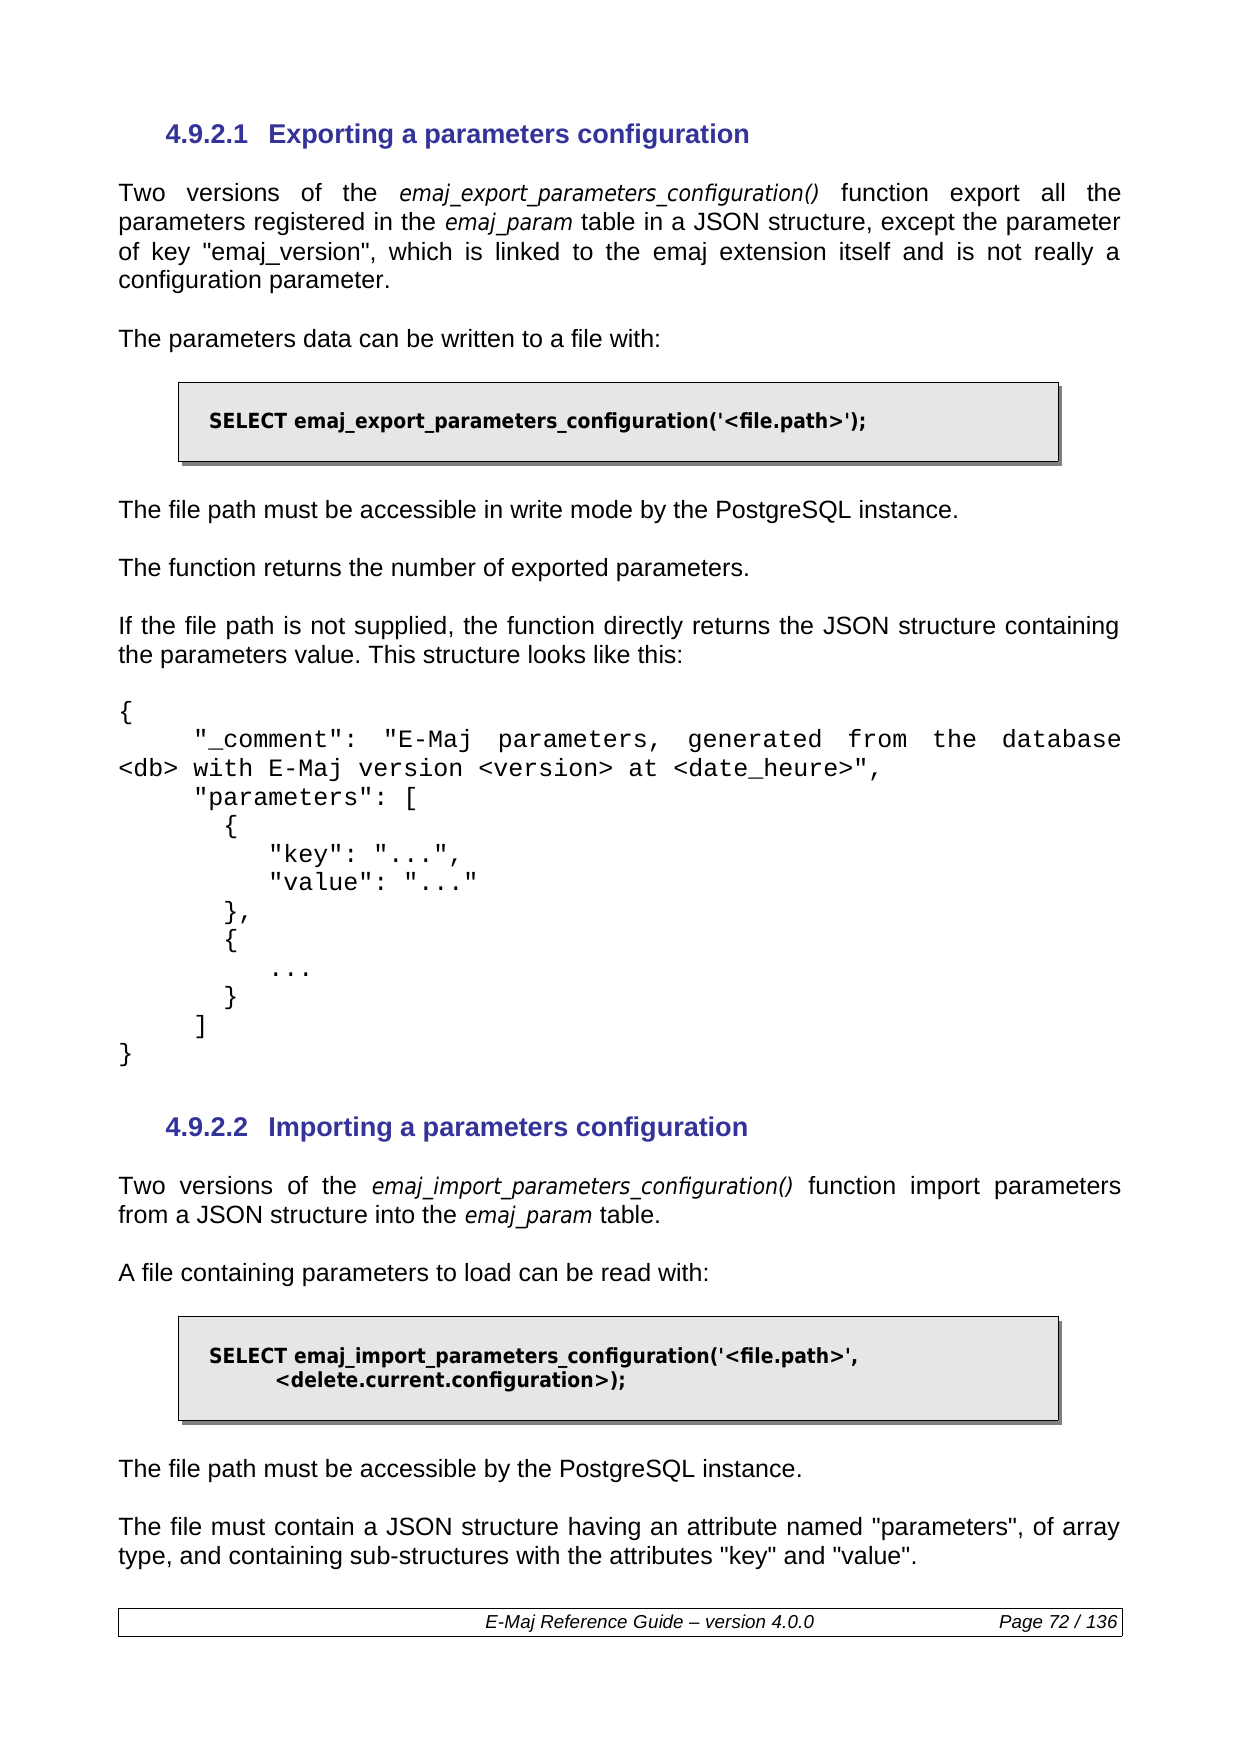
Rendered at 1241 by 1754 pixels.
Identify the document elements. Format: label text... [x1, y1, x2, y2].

text { [118, 927, 1122, 955]
text "value": "..." [118, 869, 1122, 898]
text "key": "...", [118, 841, 1122, 869]
text } [118, 984, 1122, 1012]
text "_comment": "E-Maj parameters, generated from the database <db> with E-Maj version <version> at <date_heure>", [118, 727, 1122, 784]
subtitle Importing a parameters configuration [165, 1111, 1122, 1142]
subtitle Exporting a parameters configuration [165, 118, 1122, 149]
text The file path must be accessible in write mode by the PostgreSQL instance. [118, 495, 1122, 524]
text { [118, 812, 1122, 841]
text ... [118, 955, 1122, 984]
text If the file path is not supplied, the function directly returns the JSON structure containing the parameters value. This structure looks like this: [118, 611, 1122, 669]
text The parameters data can be written to a file with: [118, 323, 1122, 353]
text "parameters": [ [118, 784, 1122, 812]
text { [118, 698, 1122, 727]
text SELECT emaj_import_parameters_configuration('<file.path>', <delete.current.configuration>); [179, 1341, 1058, 1390]
text ] [118, 1012, 1122, 1041]
text The file path must be accessible by the PostgreSQL instance. [118, 1454, 1122, 1483]
text A file containing parameters to load can be read with: [118, 1258, 1122, 1287]
text } [118, 1041, 1122, 1069]
text The file must contain a JSON structure having an attribute named "parameters", of array type, and containing sub-structures with the attributes "key" and "value". [118, 1512, 1122, 1570]
text SELECT emaj_export_parameters_configuration('<file.path>'); [179, 406, 1058, 431]
text The function returns the number of exported parameters. [118, 553, 1122, 582]
text }, [118, 898, 1122, 927]
text Two versions of the emaj_export_parameters_configuration() function export all the parameters registered in the emaj_param table in a JSON structure, except the parameter of key "emaj_version", which is linked to the emaj extension itself and is not really a configuration parameter. [118, 178, 1122, 294]
text Two versions of the emaj_import_parameters_configuration() function import parameters from a JSON structure into the emaj_param table. [118, 1171, 1122, 1229]
